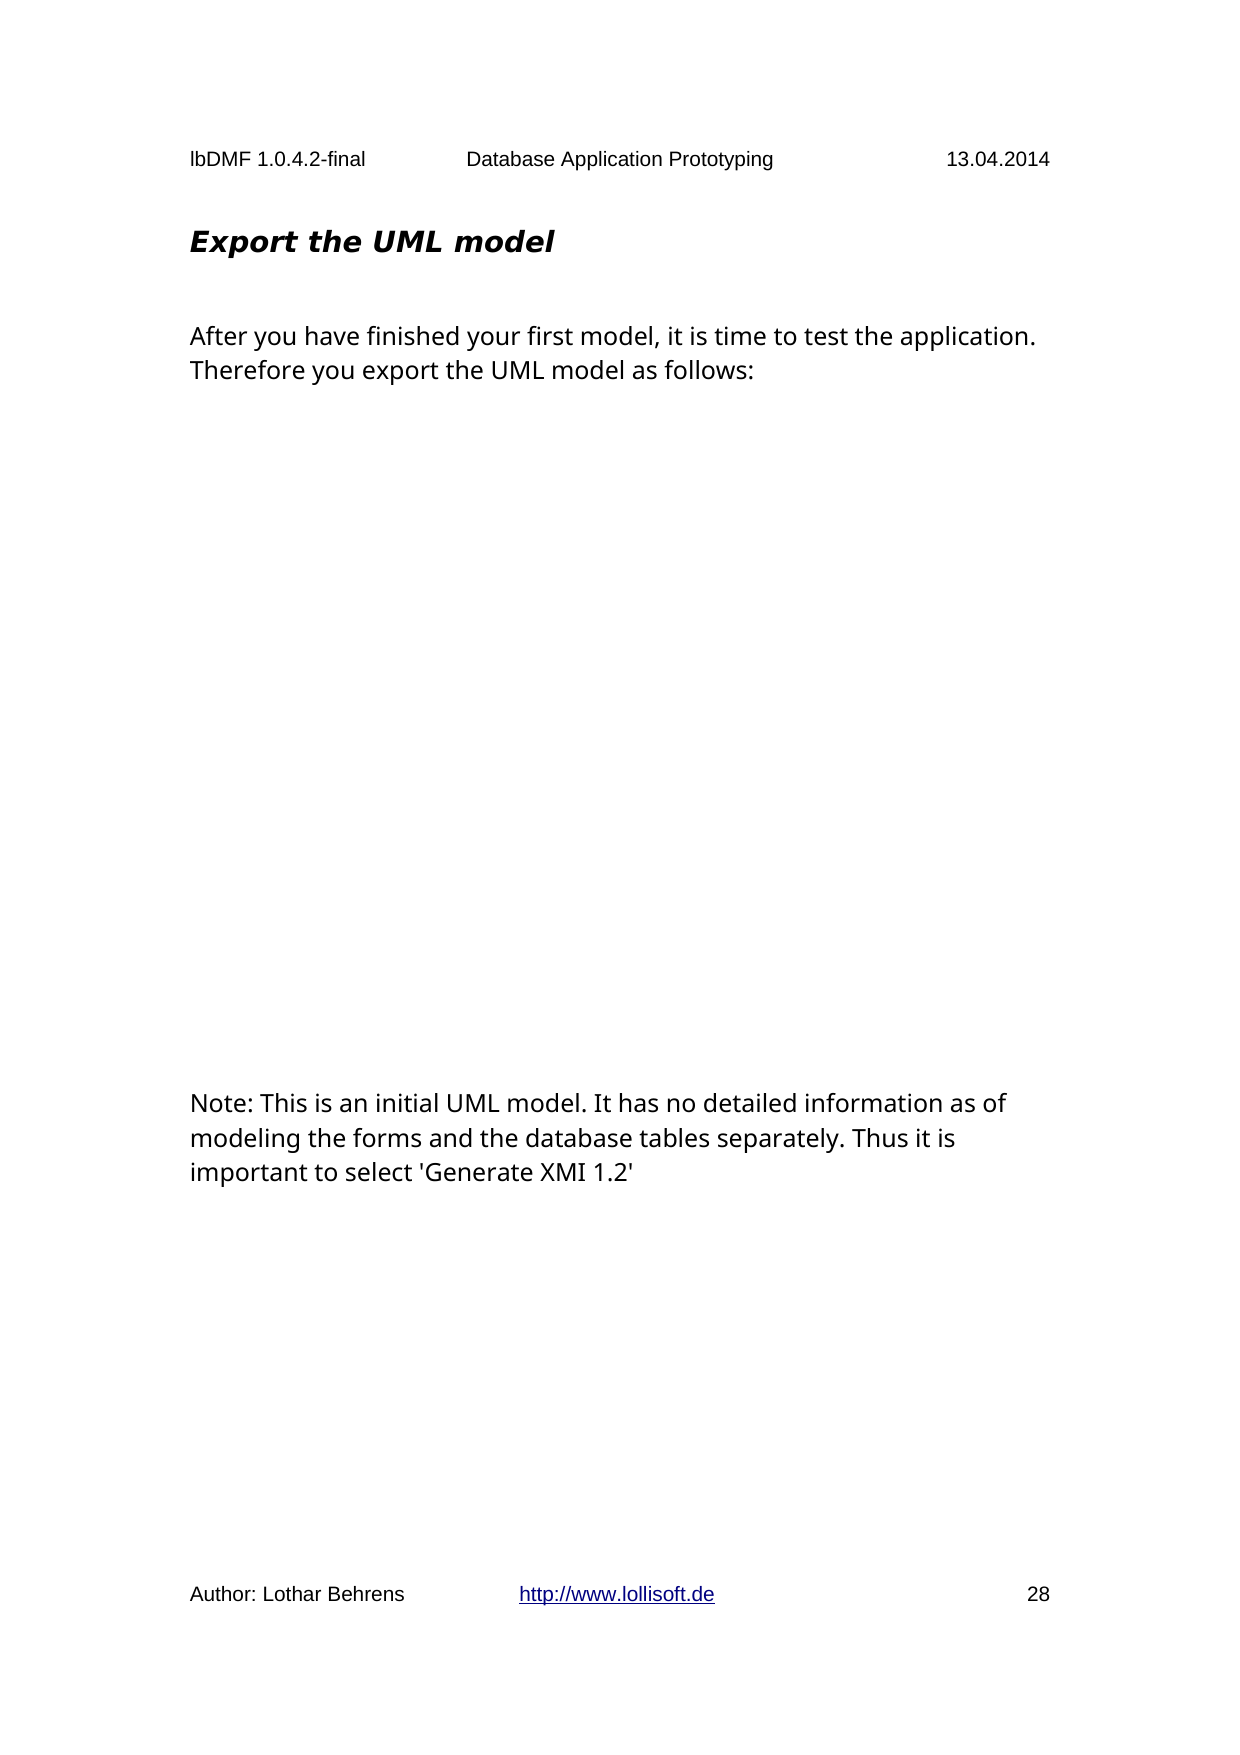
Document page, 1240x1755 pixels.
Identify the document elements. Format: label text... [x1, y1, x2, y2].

text After you have finished your first model, it is time to test the application. Therefore you export the UML model as follows: [189, 319, 1050, 387]
text Note: This is an initial UML model. It has no detailed information as of modeling the forms and the database tables separately. Thus it is important to select 'Generate XMI 1.2' [189, 1086, 1050, 1188]
subtitle Export the UML model [189, 226, 1050, 259]
